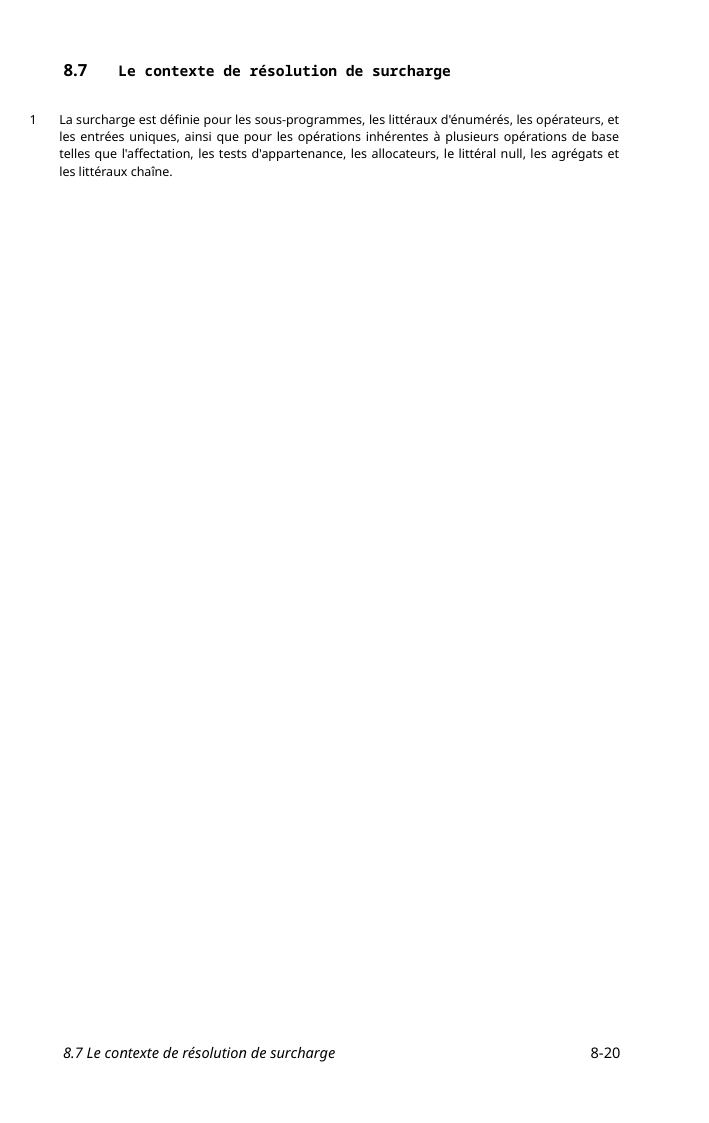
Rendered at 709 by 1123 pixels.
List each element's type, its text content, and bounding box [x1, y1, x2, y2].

subtitle Le contexte de résolution de surcharge [59, 59, 620, 82]
text La surcharge est définie pour les sous-programmes, les littéraux d'énumérés, les opérateurs, et les entrées uniques, ainsi que pour les opérations inhérentes à plusieurs opérations de base telles que l'affectation, les tests d'appartenance, les allocateurs, le littéral null, les agrégats et les littéraux chaîne. [59, 111, 620, 180]
